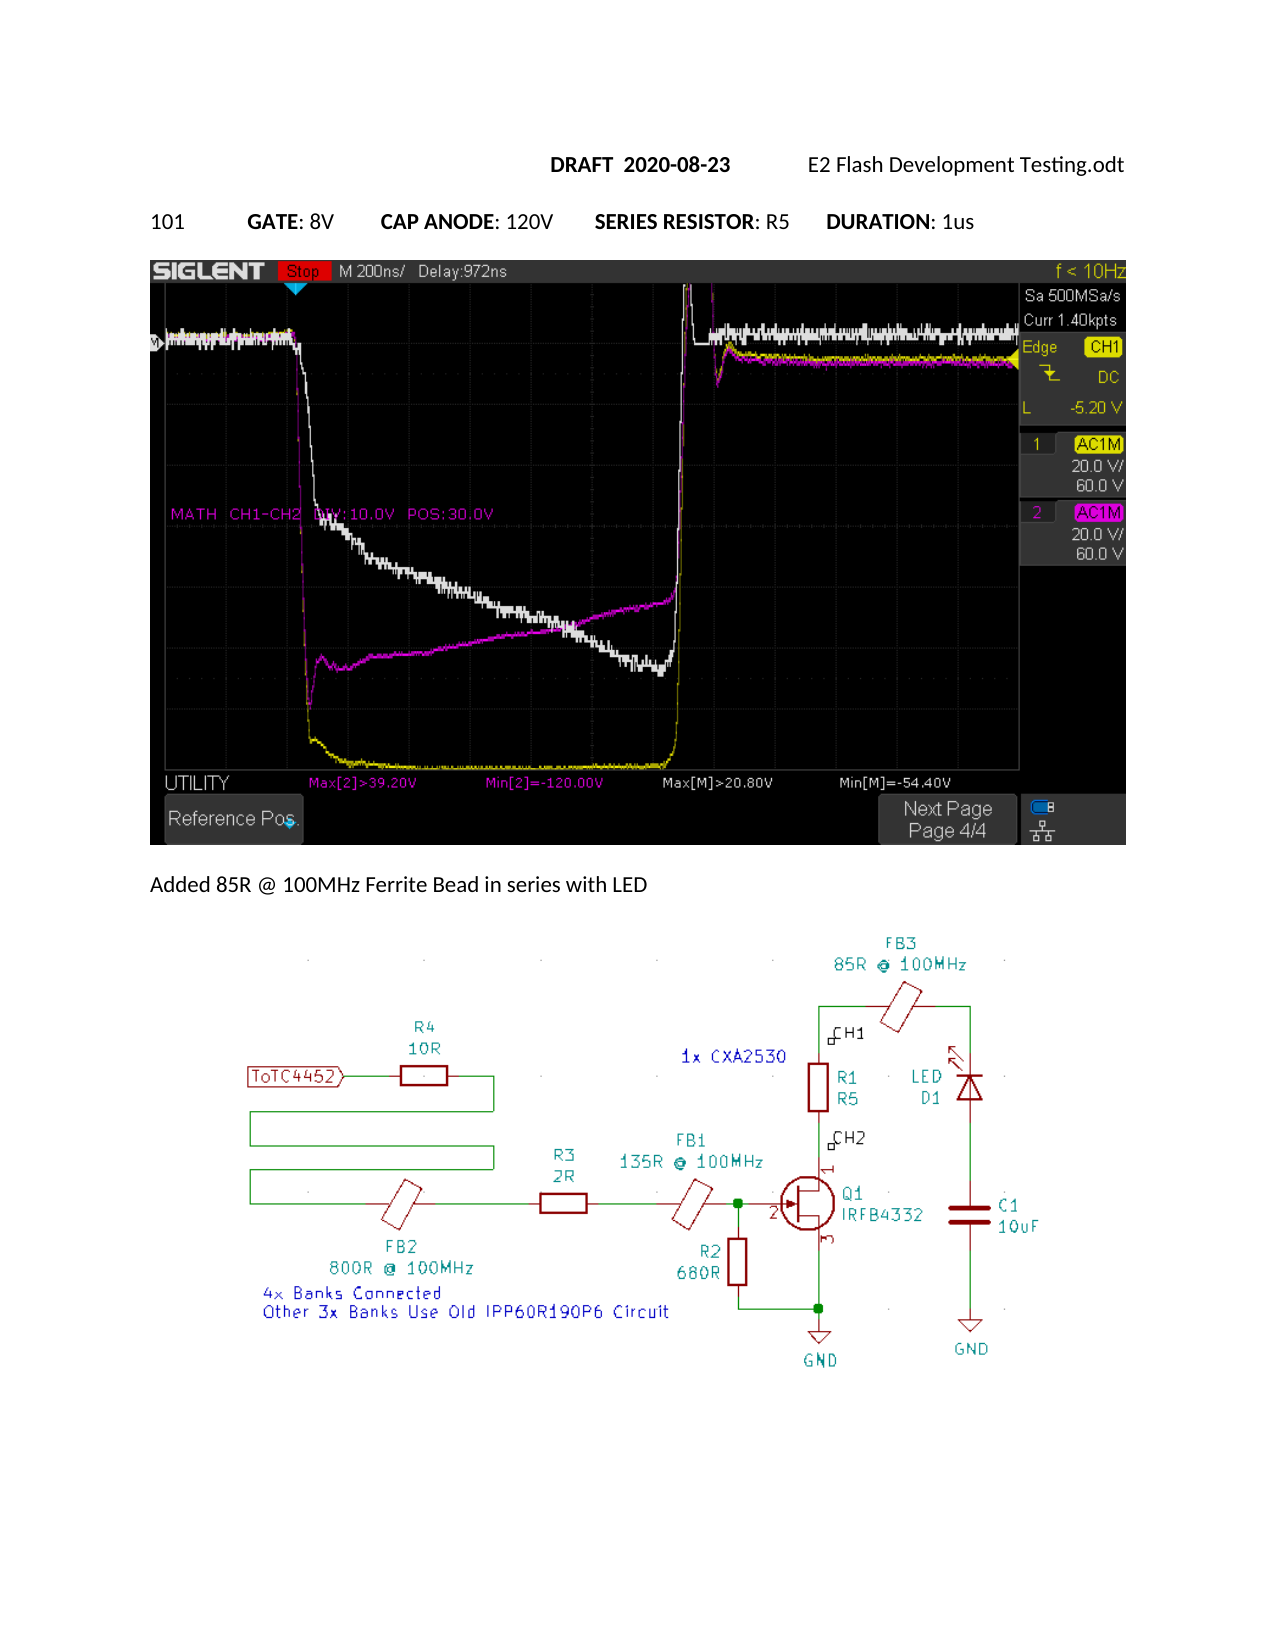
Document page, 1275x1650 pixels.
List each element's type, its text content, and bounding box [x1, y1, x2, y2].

picture [219, 922, 1056, 1369]
picture [150, 260, 1126, 845]
text Added 85R @ 100MHz Ferrite Bead in series with LED [150, 870, 1125, 898]
text 101 GATE: 8V CAP ANODE: 120V SERIES RESISTOR: R5 DURATION: 1us [150, 207, 1125, 236]
